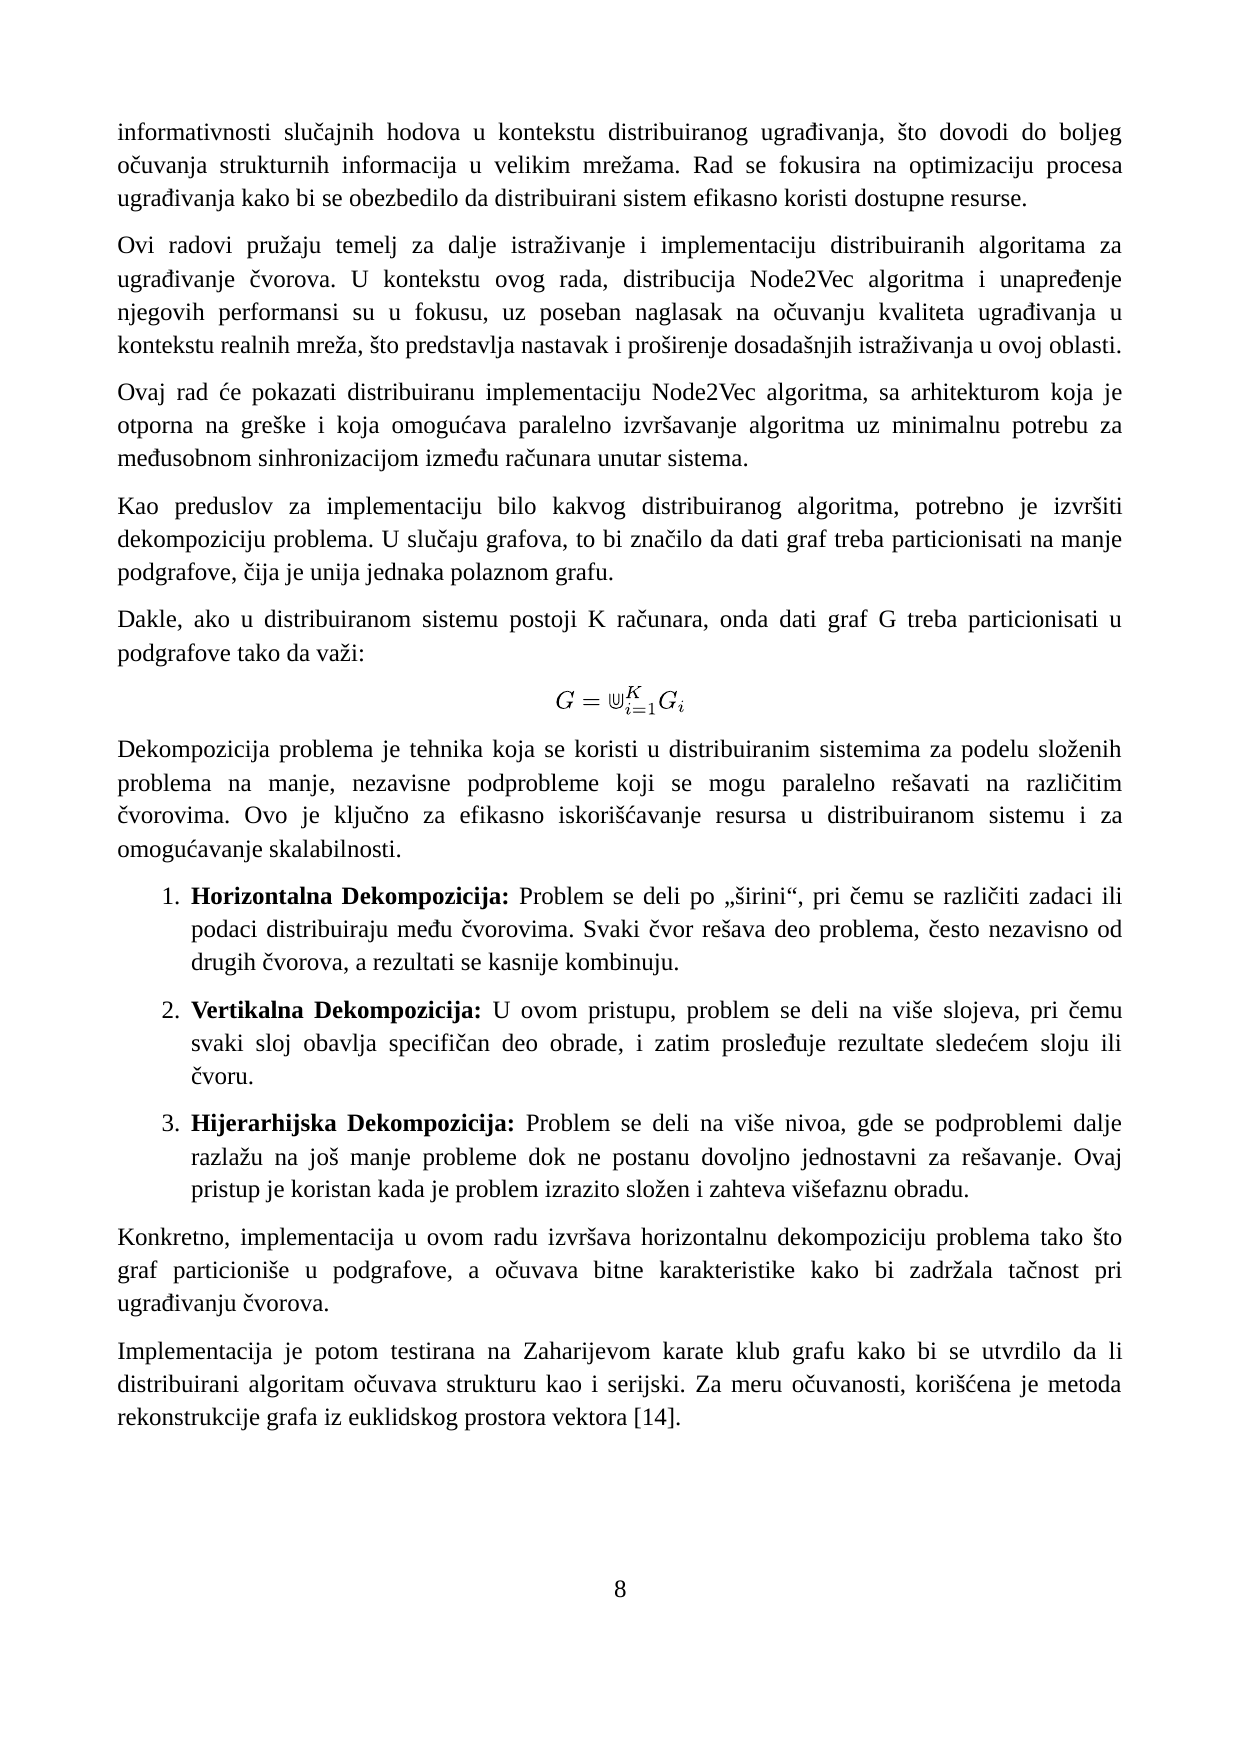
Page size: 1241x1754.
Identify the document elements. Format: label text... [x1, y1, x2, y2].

list Hijerarhijska Dekompozicija: Problem se deli na više nivoa, gde se podproblemi dalje razlažu na još manje probleme dok ne postanu dovoljno jednostavni za rešavanje. Ovaj pristup je koristan kada je problem izrazito složen i zahteva višefaznu obradu. [161, 1108, 1123, 1203]
text Ovaj rad će pokazati distribuiranu implementaciju Node2Vec algoritma, sa arhitekturom koja je otporna na greške i koja omogućava paralelno izvršavanje algoritma uz minimalnu potrebu za međusobnom sinhronizacijom između računara unutar sistema. [117, 377, 1123, 472]
text Kao preduslov za implementaciju bilo kakvog distribuiranog algoritma, potrebno je izvršiti dekompoziciju problema. U slučaju grafova, to bi značilo da dati graf treba particionisati na manje podgrafove, čija je unija jednaka polaznom grafu. [117, 491, 1123, 586]
text Dakle, ako u distribuiranom sistemu postoji K računara, onda dati graf G treba particionisati u podgrafove tako da važi: [117, 604, 1123, 666]
text Konkretno, implementacija u ovom radu izvršava horizontalnu dekompoziciju problema tako što graf particioniše u podgrafove, a očuvava bitne karakteristike kako bi zadržala tačnost pri ugrađivanju čvorova. [117, 1222, 1123, 1317]
text Ovi radovi pružaju temelj za dalje istraživanje i implementaciju distribuiranih algoritama za ugrađivanje čvorova. U kontekstu ovog rada, distribucija Node2Vec algoritma i unapređenje njegovih performansi su u fokusu, uz poseban naglasak na očuvanju kvaliteta ugrađivanja u kontekstu realnih mreža, što predstavlja nastavak i proširenje dosadašnjih istraživanja u ovoj oblasti. [117, 231, 1123, 358]
text Dekompozicija problema je tehnika koja se koristi u distribuiranim sistemima za podelu složenih problema na manje, nezavisne podprobleme koji se mogu paralelno rešavati na različitim čvorovima. Ovo je ključno za efikasno iskorišćavanje resursa u distribuiranom sistemu i za omogućavanje skalabilnosti. [117, 734, 1123, 862]
list Horizontalna Dekompozicija: Problem se deli po „širini“, pri čemu se različiti zadaci ili podaci distribuiraju među čvorovima. Svaki čvor rešava deo problema, često nezavisno od drugih čvorova, a rezultati se kasnije kombinuju. [161, 881, 1123, 976]
text Implementacija je potom testirana na Zaharijevom karate klub grafu kako bi se utvrdilo da li distribuirani algoritam očuvava strukturu kao i serijski. Za meru očuvanosti, korišćena je metoda rekonstrukcije grafa iz euklidskog prostora vektora [14]. [117, 1336, 1123, 1431]
list Vertikalna Dekompozicija: U ovom pristupu, problem se deli na više slojeva, pri čemu svaki sloj obavlja specifičan deo obrade, i zatim prosleđuje rezultate sledećem sloju ili čvoru. [161, 995, 1123, 1090]
text informativnosti slučajnih hodova u kontekstu distribuiranog ugrađivanja, što dovodi do boljeg očuvanja strukturnih informacija u velikim mrežama. Rad se fokusira na optimizaciju procesa ugrađivanja kako bi se obezbedilo da distribuirani sistem efikasno koristi dostupne resurse. [117, 117, 1123, 212]
